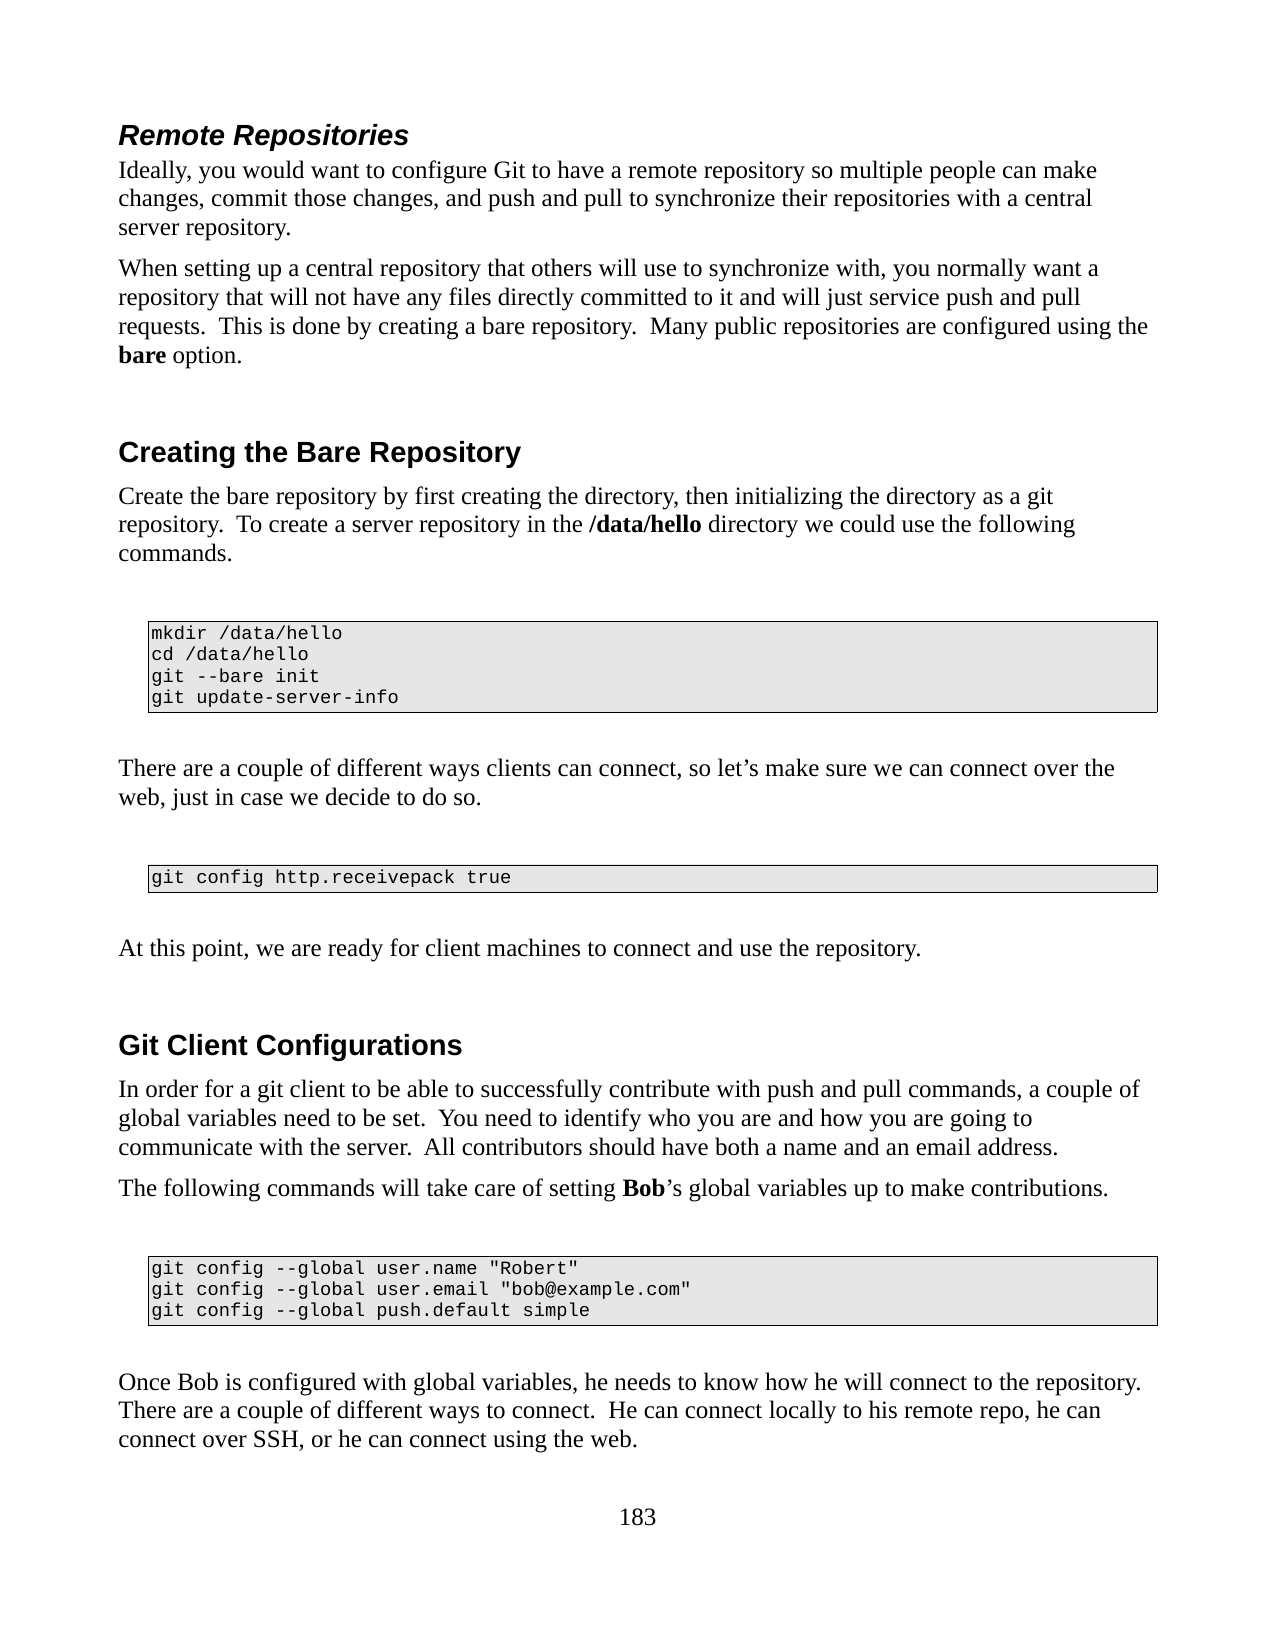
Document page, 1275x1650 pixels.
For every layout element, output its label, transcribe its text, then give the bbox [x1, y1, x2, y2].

text There are a couple of different ways clients can connect, so let’s make sure we can connect over the web, just in case we decide to do so. [118, 753, 1157, 811]
text git --bare init [149, 663, 1157, 684]
text cd /data/hello [149, 642, 1157, 663]
subtitle Git Client Configurations [118, 1028, 1157, 1062]
subtitle Remote Repositories [118, 118, 1157, 152]
text git config --global push.default simple [149, 1298, 1157, 1325]
subtitle Creating the Bare Repository [118, 435, 1157, 468]
text mkdir /data/hello [149, 622, 1157, 642]
text Once Bob is configured with global variables, he needs to know how he will connect to the repository. There are a couple of different ways to connect. He can connect locally to his remote repo, he can connect over SSH, or he can connect using the web. [118, 1367, 1157, 1453]
text git config --global user.email "bob@example.com" [149, 1277, 1157, 1298]
text When setting up a central repository that others will use to synchronize with, you normally want a repository that will not have any files directly committed to it and will just service push and pull requests. This is done by creating a bare repository. Many public repositories are configured using the bare option. [118, 253, 1157, 368]
text Create the bare repository by first creating the directory, then initializing the directory as a git repository. To create a server repository in the /data/hello directory we could use the following commands. [118, 481, 1157, 567]
text git update-server-info [149, 684, 1157, 712]
text In order for a git client to be able to successfully contribute with push and pull commands, a couple of global variables need to be set. You need to identify who you are and how you are going to communicate with the server. All contributors should have both a name and an email address. [118, 1074, 1157, 1161]
text git config http.receivepack true [149, 866, 1157, 892]
text The following commands will take care of setting Bob’s global variables up to make contributions. [118, 1173, 1157, 1202]
text Ideally, you would want to configure Git to have a remote repository so multiple people can make changes, commit those changes, and push and pull to synchronize their repositories with a central server repository. [118, 155, 1157, 241]
text git config --global user.name "Robert" [149, 1257, 1157, 1277]
text At this point, we are ready for client machines to connect and use the repository. [118, 933, 1157, 962]
